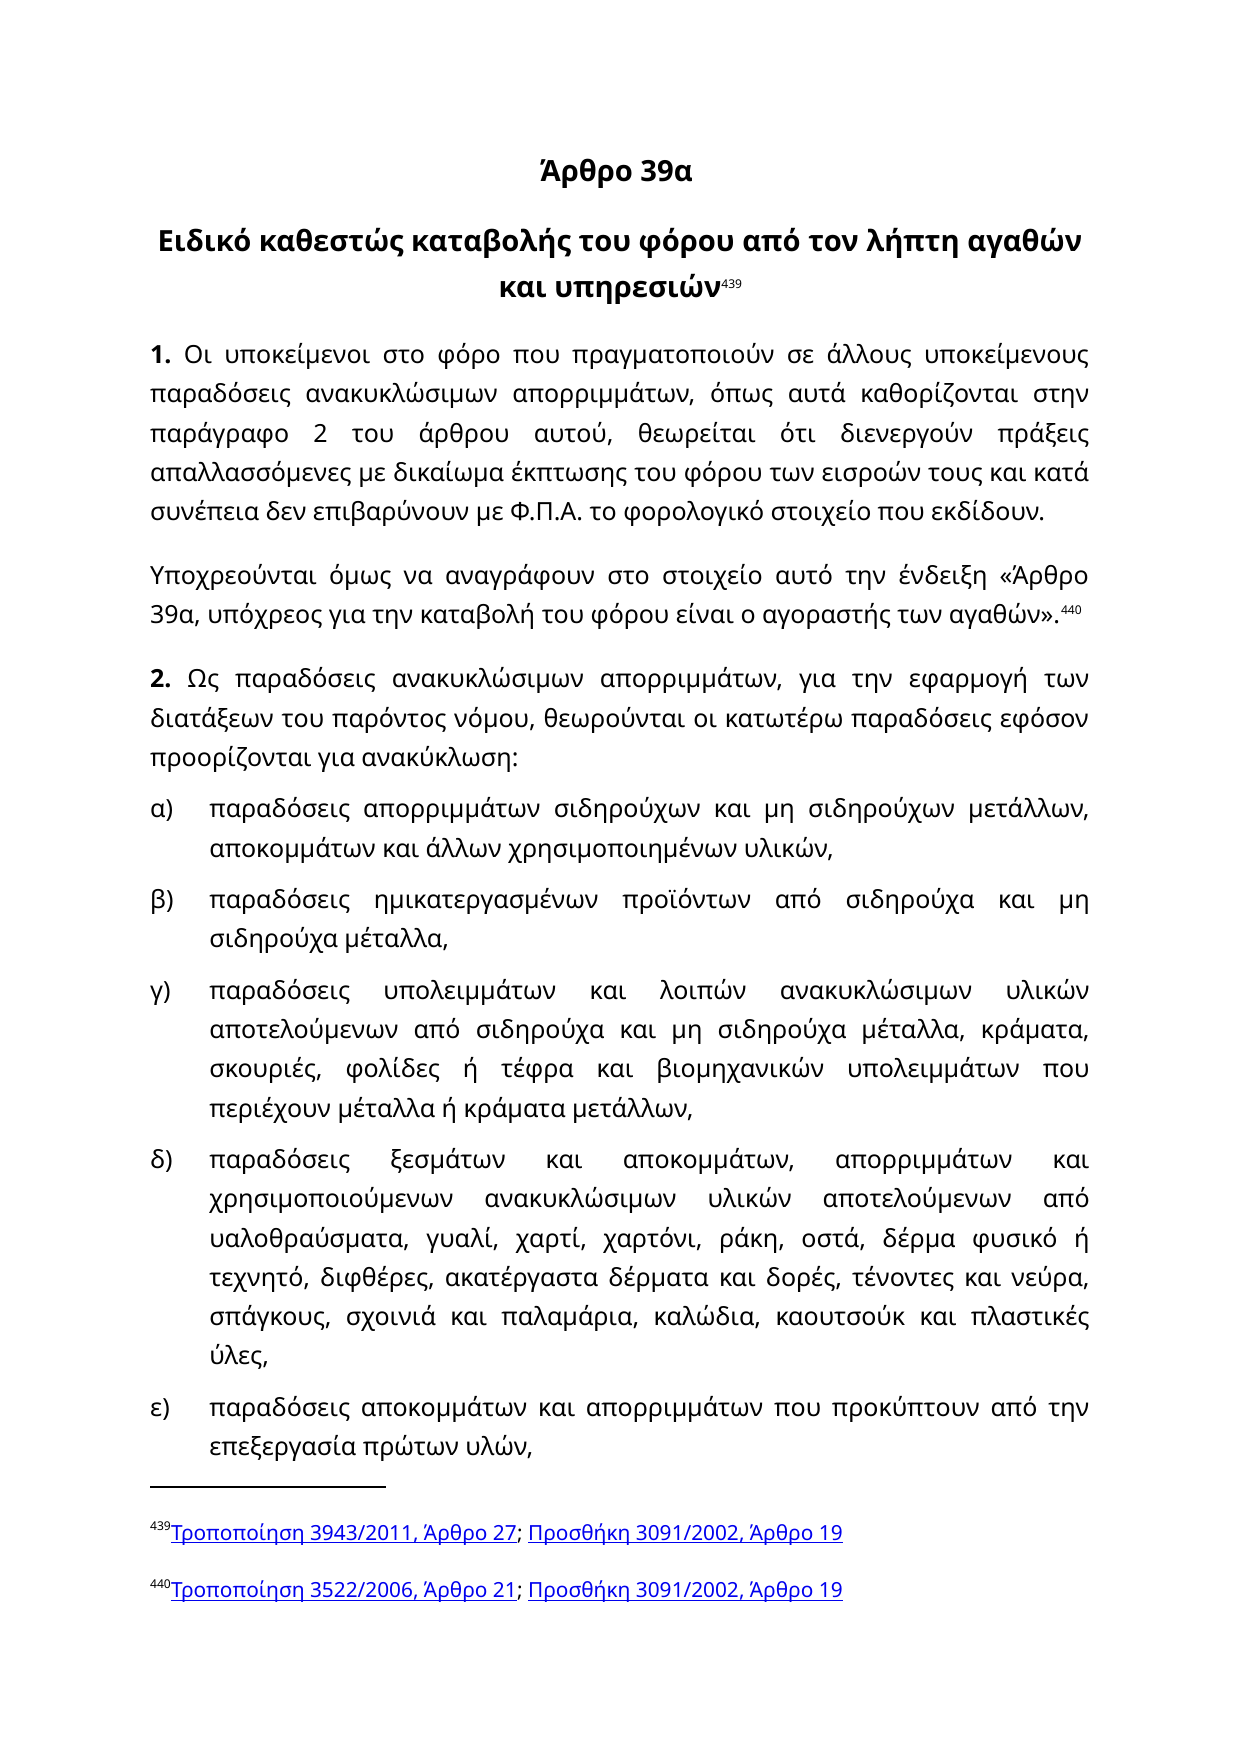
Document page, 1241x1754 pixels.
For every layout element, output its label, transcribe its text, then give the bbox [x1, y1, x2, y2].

text 2. Ως παραδόσεις ανακυκλώσιμων απορριμμάτων, για την εφαρμογή των διατάξεων του παρόντος νόμου, θεωρούνται οι κατωτέρω παραδόσεις εφόσον προορίζονται για ανακύκλωση: [150, 661, 1090, 773]
list β) παραδόσεις ημικατεργασμένων προϊόντων από σιδηρούχα και μη σιδηρούχα μέταλλα, [150, 882, 1090, 955]
list γ) παραδόσεις υπολειμμάτων και λοιπών ανακυκλώσιμων υλικών αποτελούμενων από σιδηρούχα και μη σιδηρούχα μέταλλα, κράματα, σκουριές, φολίδες ή τέφρα και βιομηχανικών υπολειμμάτων που περιέχουν μέταλλα ή κράματα μετάλλων, [150, 973, 1090, 1124]
subtitle Άρθρο 39α [150, 150, 1090, 190]
text Τροποποίηση 3943/2011, Άρθρο 27; Προσθήκη 3091/2002, Άρθρο 19 [150, 1518, 1090, 1546]
text 1. Οι υποκείμενοι στο φόρο που πραγματοποιούν σε άλλους υποκείμενους παραδόσεις ανακυκλώσιμων απορριμμάτων, όπως αυτά καθορίζονται στην παράγραφο 2 του άρθρου αυτού, θεωρείται ότι διενεργούν πράξεις απαλλασσόμενες με δικαίωμα έκπτωσης του φόρου των εισροών τους και κατά συνέπεια δεν επιβαρύνουν με Φ.Π.Α. το φορολογικό στοιχείο που εκδίδουν. [150, 337, 1090, 528]
subtitle Ειδικό καθεστώς καταβολής του φόρου από τον λήπτη αγαθών και υπηρεσιών [150, 221, 1090, 306]
list α) παραδόσεις απορριμμάτων σιδηρούχων και μη σιδηρούχων μετάλλων, αποκομμάτων και άλλων χρησιμοποιημένων υλικών, [150, 791, 1090, 864]
text Υποχρεούνται όμως να αναγράφουν στο στοιχείο αυτό την ένδειξη «Άρθρο 39α, υπόχρεος για την καταβολή του φόρου είναι ο αγοραστής των αγαθών». [150, 558, 1090, 631]
list ε) παραδόσεις αποκομμάτων και απορριμμάτων που προκύπτουν από την επεξεργασία πρώτων υλών, [150, 1389, 1090, 1463]
list δ) παραδόσεις ξεσμάτων και αποκομμάτων, απορριμμάτων και χρησιμοποιούμενων ανακυκλώσιμων υλικών αποτελούμενων από υαλοθραύσματα, γυαλί, χαρτί, χαρτόνι, ράκη, οστά, δέρμα φυσικό ή τεχνητό, διφθέρες, ακατέργαστα δέρματα και δορές, τένοντες και νεύρα, σπάγκους, σχοινιά και παλαμάρια, καλώδια, καουτσούκ και πλαστικές ύλες, [150, 1142, 1090, 1372]
text Τροποποίηση 3522/2006, Άρθρο 21; Προσθήκη 3091/2002, Άρθρο 19 [150, 1576, 1090, 1604]
